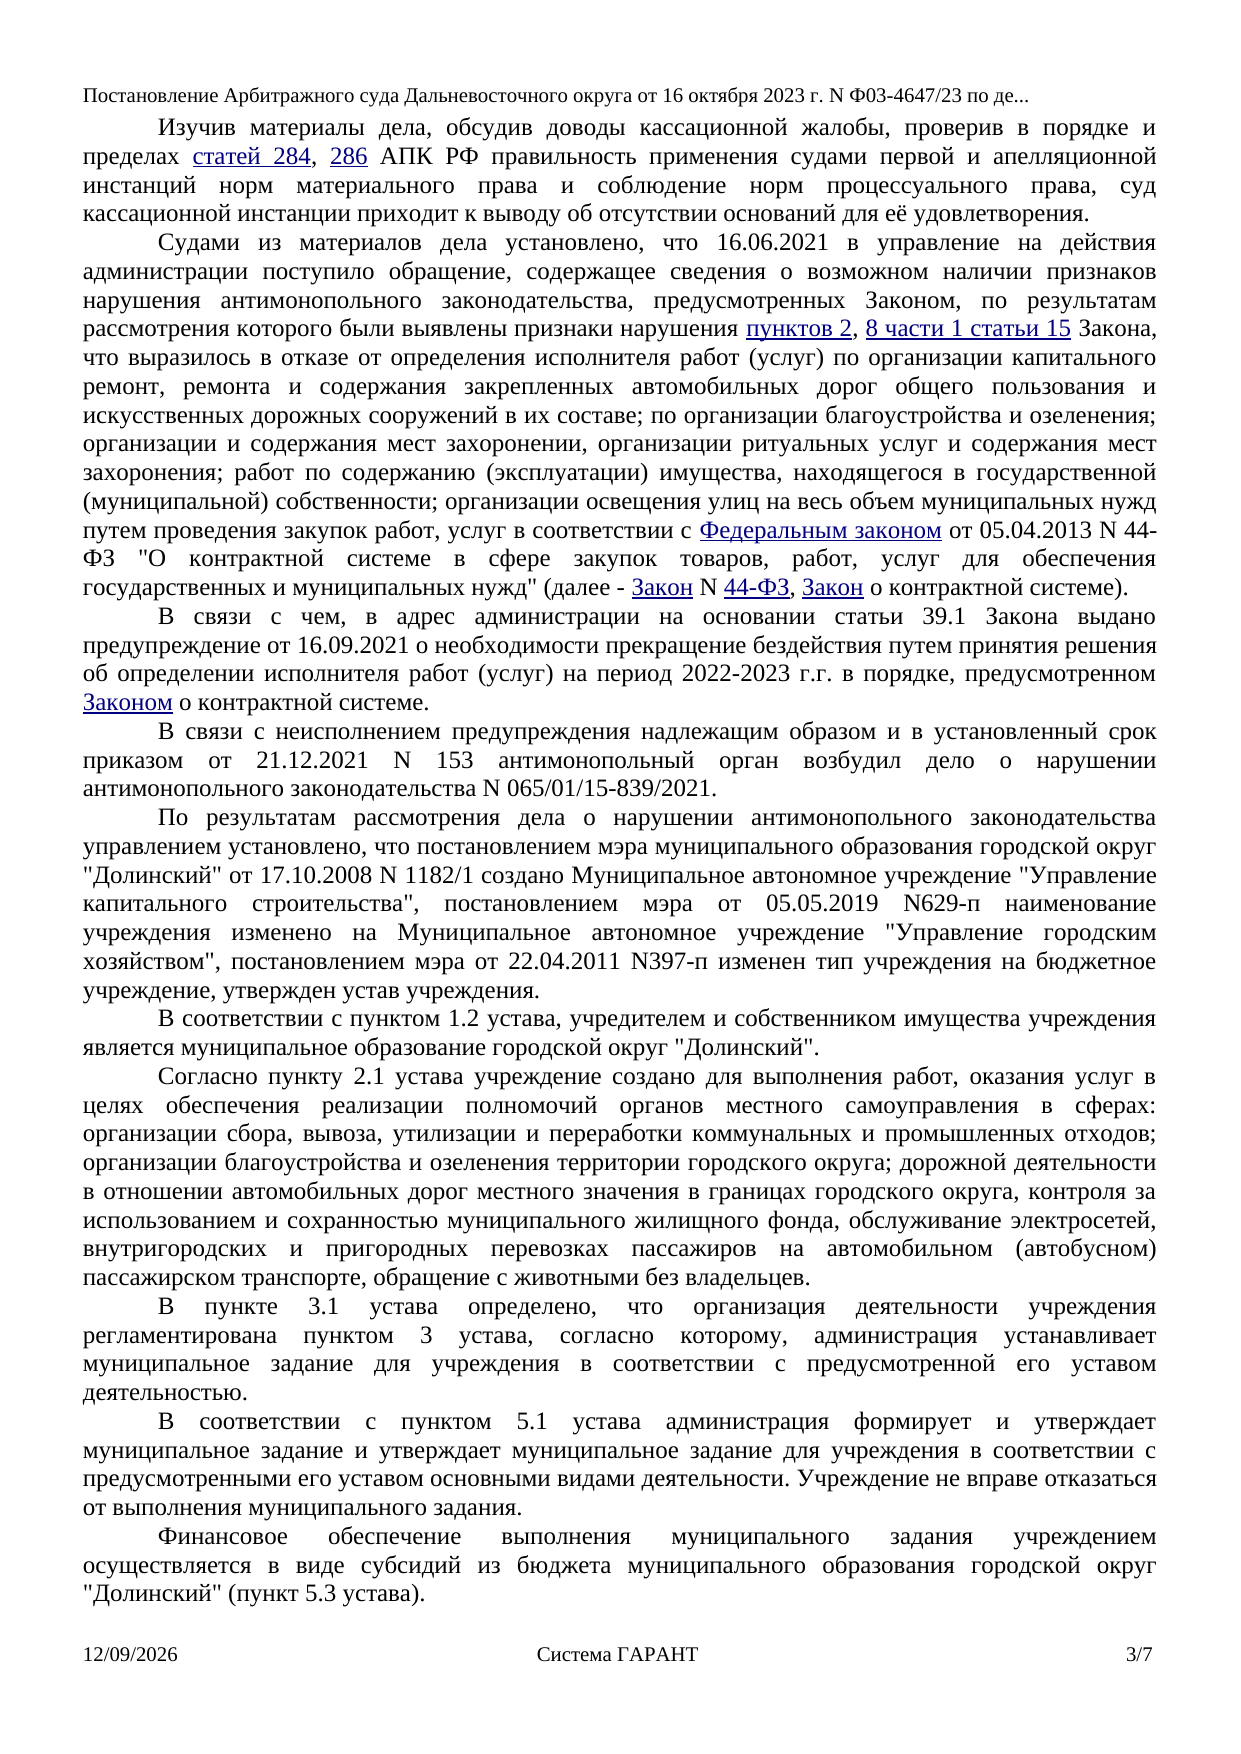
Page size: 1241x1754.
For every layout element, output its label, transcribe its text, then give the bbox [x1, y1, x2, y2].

text По результатам рассмотрения дела о нарушении антимонопольного законодательства управлением установлено, что постановлением мэра муниципального образования городской округ "Долинский" от 17.10.2008 N 1182/1 создано Муниципальное автономное учреждение "Управление капитального строительства", постановлением мэра от 05.05.2019 N629-п наименование учреждения изменено на Муниципальное автономное учреждение "Управление городским хозяйством", постановлением мэра от 22.04.2011 N397-п изменен тип учреждения на бюджетное учреждение, утвержден устав учреждения. [83, 802, 1157, 1003]
text В связи с чем, в адрес администрации на основании статьи 39.1 Закона выдано предупреждение от 16.09.2021 о необходимости прекращение бездействия путем принятия решения об определении исполнителя работ (услуг) на период 2022-2023 г.г. в порядке, предусмотренном Законом о контрактной системе. [83, 601, 1157, 716]
text В соответствии с пунктом 1.2 устава, учредителем и собственником имущества учреждения является муниципальное образование городской округ "Долинский". [83, 1003, 1157, 1061]
text В пункте 3.1 устава определено, что организация деятельности учреждения регламентирована пунктом 3 устава, согласно которому, администрация устанавливает муниципальное задание для учреждения в соответствии с предусмотренной его уставом деятельностью. [83, 1291, 1157, 1406]
text Финансовое обеспечение выполнения муниципального задания учреждением осуществляется в виде субсидий из бюджета муниципального образования городской округ "Долинский" (пункт 5.3 устава). [83, 1521, 1157, 1607]
text Согласно пункту 2.1 устава учреждение создано для выполнения работ, оказания услуг в целях обеспечения реализации полномочий органов местного самоуправления в сферах: организации сбора, вывоза, утилизации и переработки коммунальных и промышленных отходов; организации благоустройства и озеленения территории городского округа; дорожной деятельности в отношении автомобильных дорог местного значения в границах городского округа, контроля за использованием и сохранностью муниципального жилищного фонда, обслуживание электросетей, внутригородских и пригородных перевозках пассажиров на автомобильном (автобусном) пассажирском транспорте, обращение с животными без владельцев. [83, 1061, 1157, 1291]
text В соответствии с пунктом 5.1 устава администрация формирует и утверждает муниципальное задание и утверждает муниципальное задание для учреждения в соответствии с предусмотренными его уставом основными видами деятельности. Учреждение не вправе отказаться от выполнения муниципального задания. [83, 1406, 1157, 1521]
text Изучив материалы дела, обсудив доводы кассационной жалобы, проверив в порядке и пределах статей 284, 286 АПК РФ правильность применения судами первой и апелляционной инстанций норм материального права и соблюдение норм процессуального права, суд кассационной инстанции приходит к выводу об отсутствии оснований для её удовлетворения. [83, 112, 1157, 227]
text В связи с неисполнением предупреждения надлежащим образом и в установленный срок приказом от 21.12.2021 N 153 антимонопольный орган возбудил дело о нарушении антимонопольного законодательства N 065/01/15-839/2021. [83, 716, 1157, 802]
text Судами из материалов дела установлено, что 16.06.2021 в управление на действия администрации поступило обращение, содержащее сведения о возможном наличии признаков нарушения антимонопольного законодательства, предусмотренных Законом, по результатам рассмотрения которого были выявлены признаки нарушения пунктов 2, 8 части 1 статьи 15 Закона, что выразилось в отказе от определения исполнителя работ (услуг) по организации капитального ремонт, ремонта и содержания закрепленных автомобильных дорог общего пользования и искусственных дорожных сооружений в их составе; по организации благоустройства и озеленения; организации и содержания мест захоронении, организации ритуальных услуг и содержания мест захоронения; работ по содержанию (эксплуатации) имущества, находящегося в государственной (муниципальной) собственности; организации освещения улиц на весь объем муниципальных нужд путем проведения закупок работ, услуг в соответствии с Федеральным законом от 05.04.2013 N 44-ФЗ "О контрактной системе в сфере закупок товаров, работ, услуг для обеспечения государственных и муниципальных нужд" (далее - Закон N 44-ФЗ, Закон о контрактной системе). [83, 227, 1157, 601]
